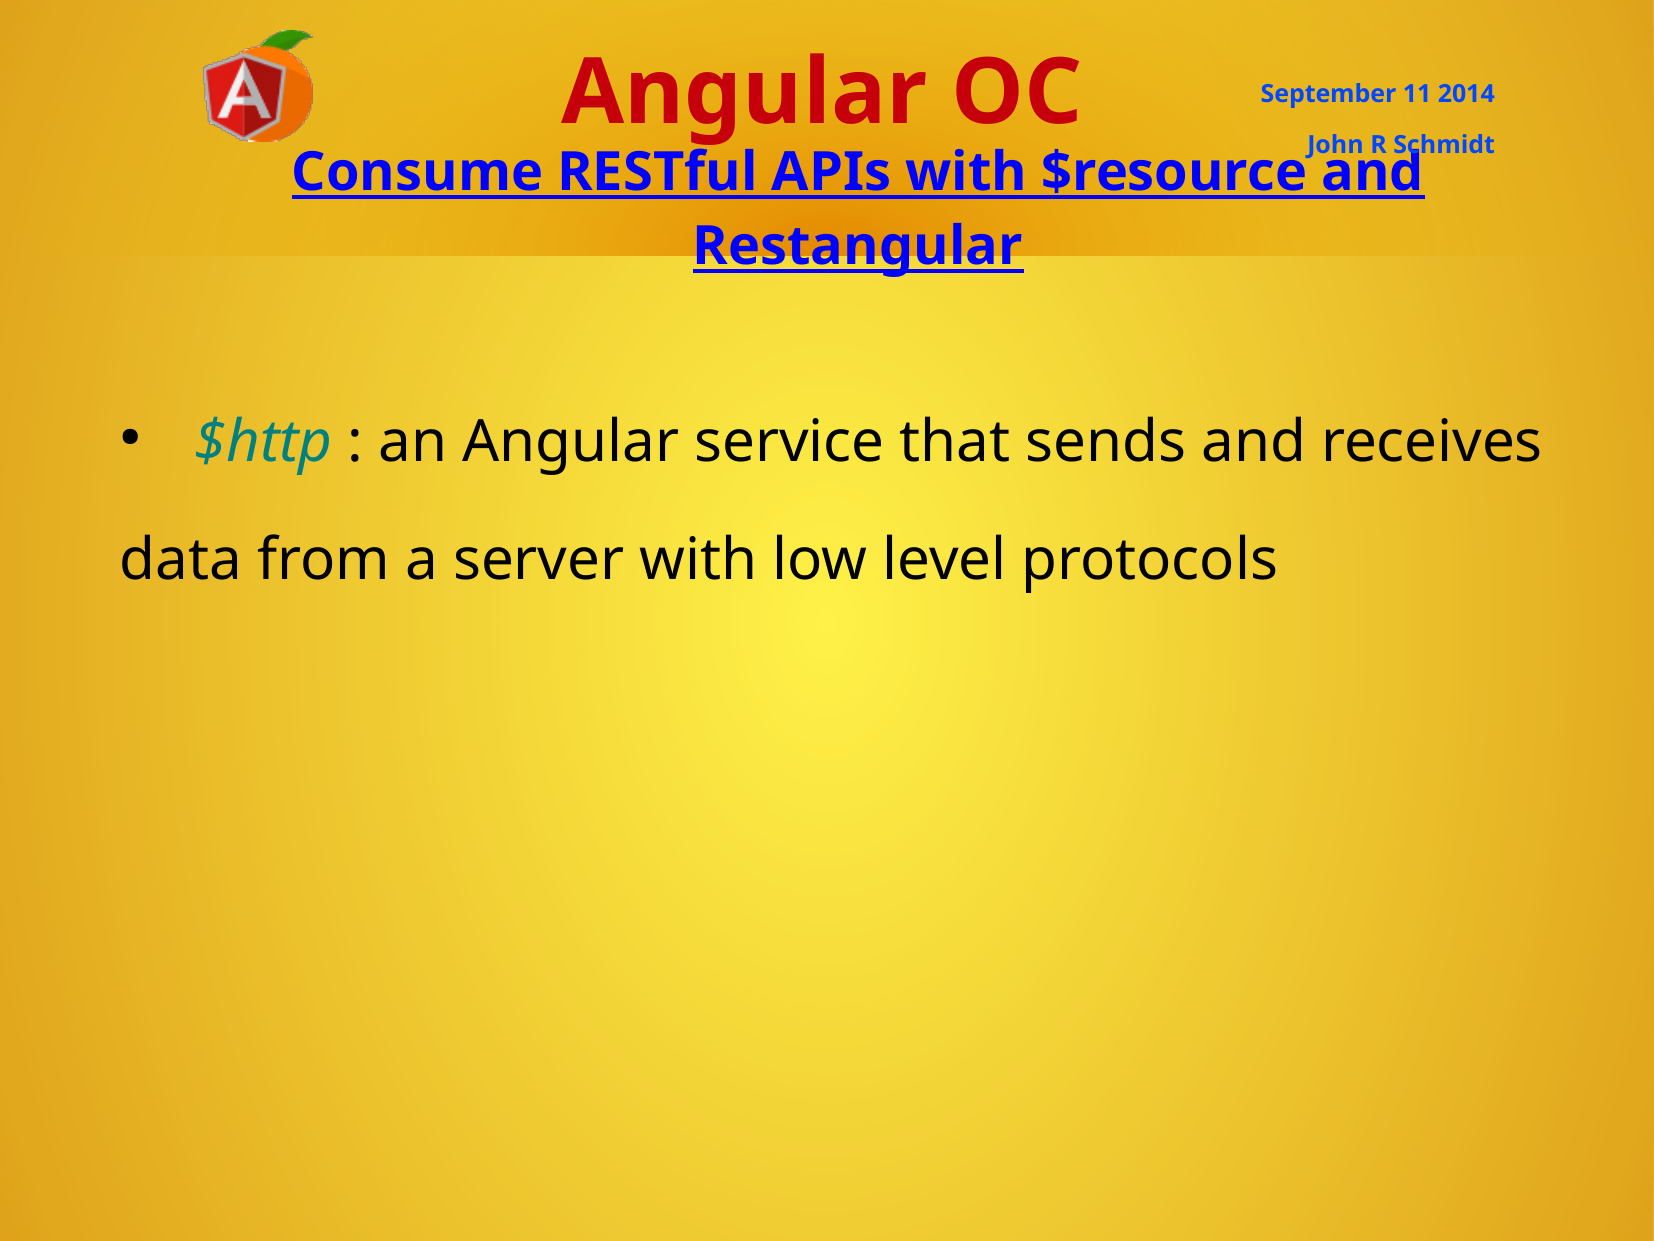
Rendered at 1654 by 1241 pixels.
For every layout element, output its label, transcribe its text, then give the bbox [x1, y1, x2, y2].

text_box September 11 2014 John R Schmidt [1200, 51, 1510, 143]
picture [202, 30, 316, 142]
text_box $http : an Angular service that sends and receives data from a server with low level protocols [105, 351, 1588, 601]
title Angular OC [560, 34, 1086, 142]
text_box Consume RESTful APIs with $resource and Restangular [150, 175, 1567, 239]
